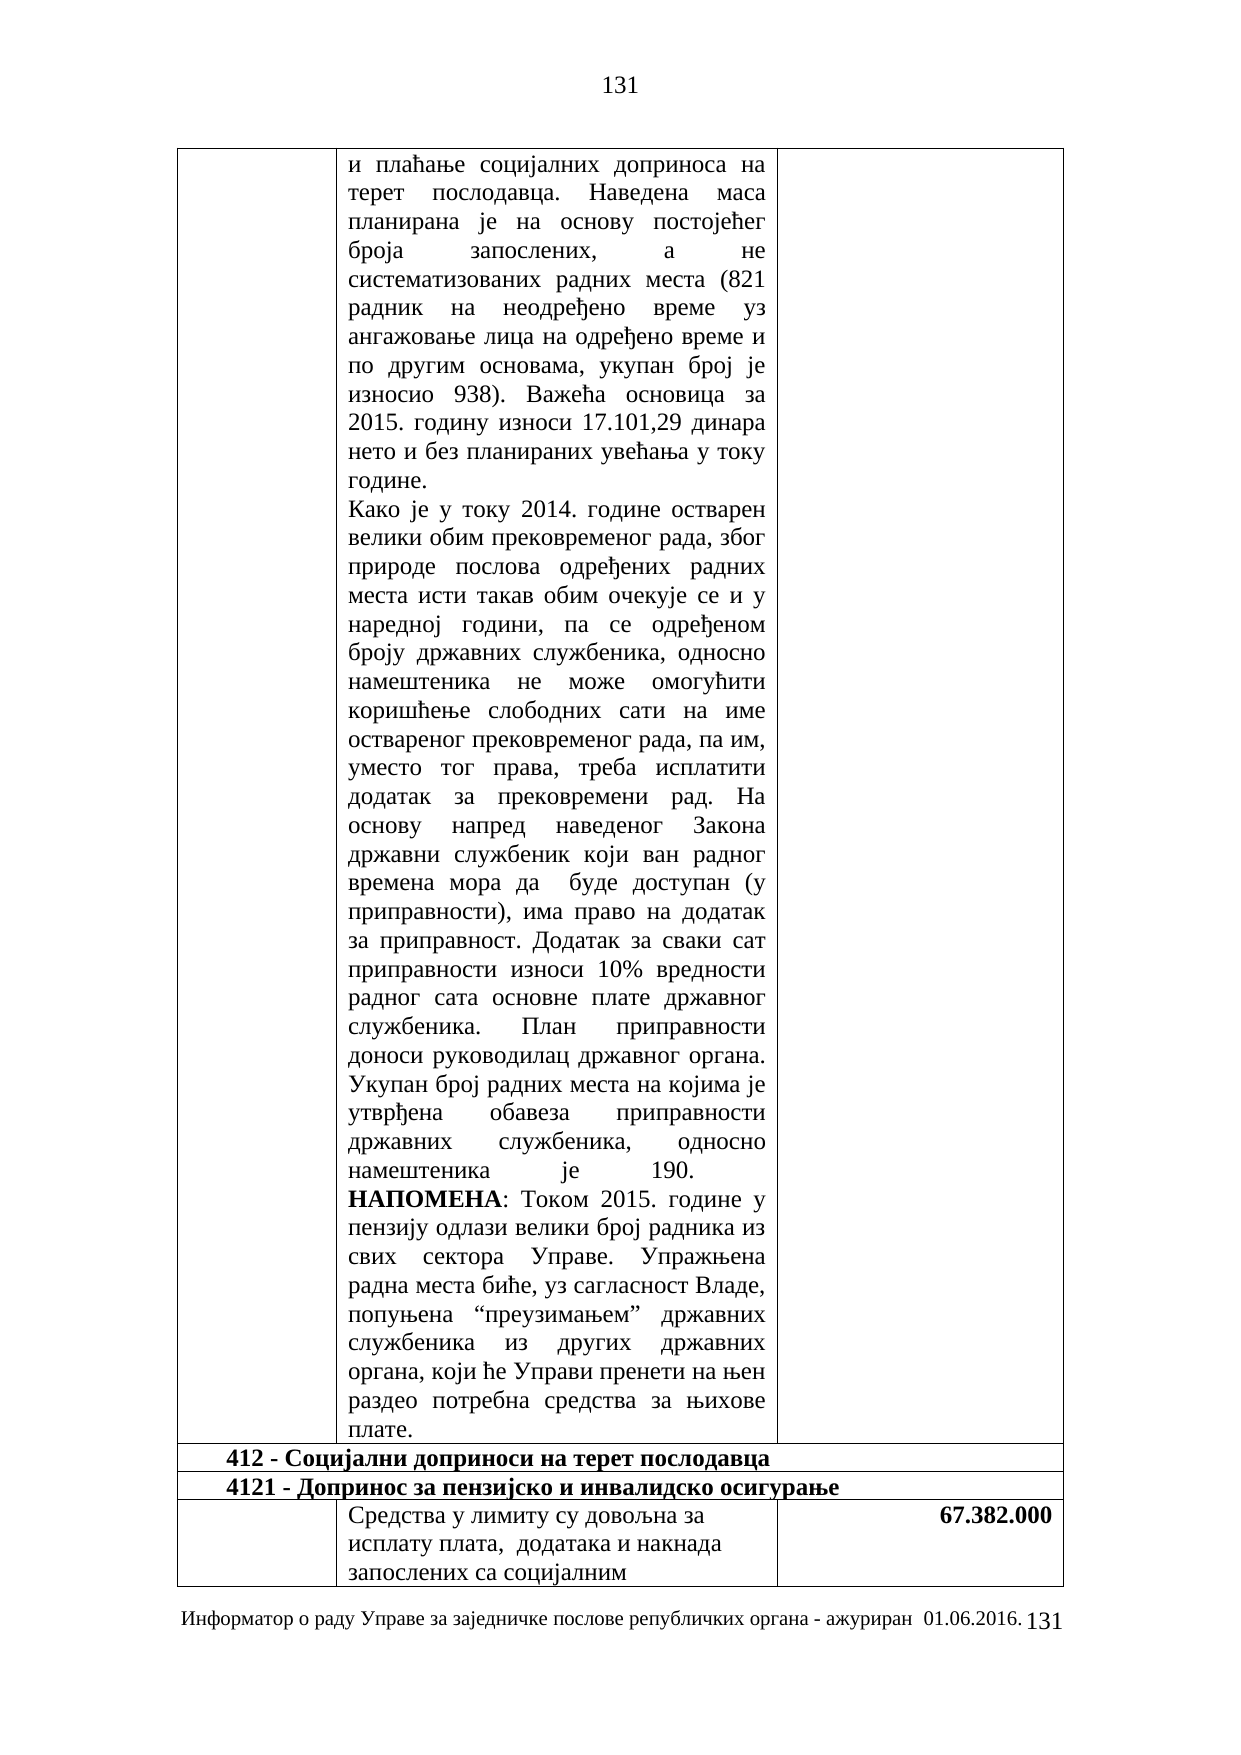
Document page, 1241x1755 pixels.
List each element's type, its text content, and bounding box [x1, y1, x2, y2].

table_cell [178, 149, 336, 1442]
table_cell [178, 1500, 336, 1586]
table_cell 412 - Социјални доприноси на терет послодавца [178, 1444, 1063, 1471]
table_cell 67.382.000 [778, 1500, 1063, 1586]
table_cell [778, 149, 1063, 1442]
table_cell 4121 - Допринос за пензијско и инвалидско осигурање [178, 1472, 1063, 1499]
table_cell Средства у лимиту су довољна за исплату плата, додатака и накнада запослених са социјалним [337, 1500, 777, 1586]
table_cell и плаћање социјалних доприноса на терет послодавца. Наведена маса планирана је на основу постојећег броја запослених, а не систематизованих радних места (821 радник на неодређено време уз ангажовање лица на одређено време и по другим основама, укупан број је износио 938). Важећа основица за 2015. годину износи 17.101,29 динара нето и без планираних увећања у току године. Како је у току 2014. године остварен велики обим прековременог рада, због природе послова одређених радних места исти такав обим очекује се и у наредној години, па се одређеном броју државних службеника, односно намештеника не може омогућити коришћење слободних сати на име оствареног прековременог рада, па им, уместо тог права, треба исплатити додатак за прековремени рад. На основу напред наведеног Закона државни службеник који ван радног времена мора да буде доступан (у приправности), има право на додатак за приправност. Додатак за сваки сат приправности износи 10% вредности радног сата основне плате државног службеника. План приправности доноси руководилац државног органа. Укупан број радних места на којима је утврђена обавеза приправности државних службеника, односно намештеника је 190. НАПОМЕНА: Током 2015. године у пензију одлази велики број радника из свих сектора Управе. Упражњена радна места биће, уз сагласност Владе, попуњена “преузимањем” државних службеника из других државних органа, који ће Управи пренети на њен раздео потребна средства за њихове плате. [337, 149, 777, 1442]
